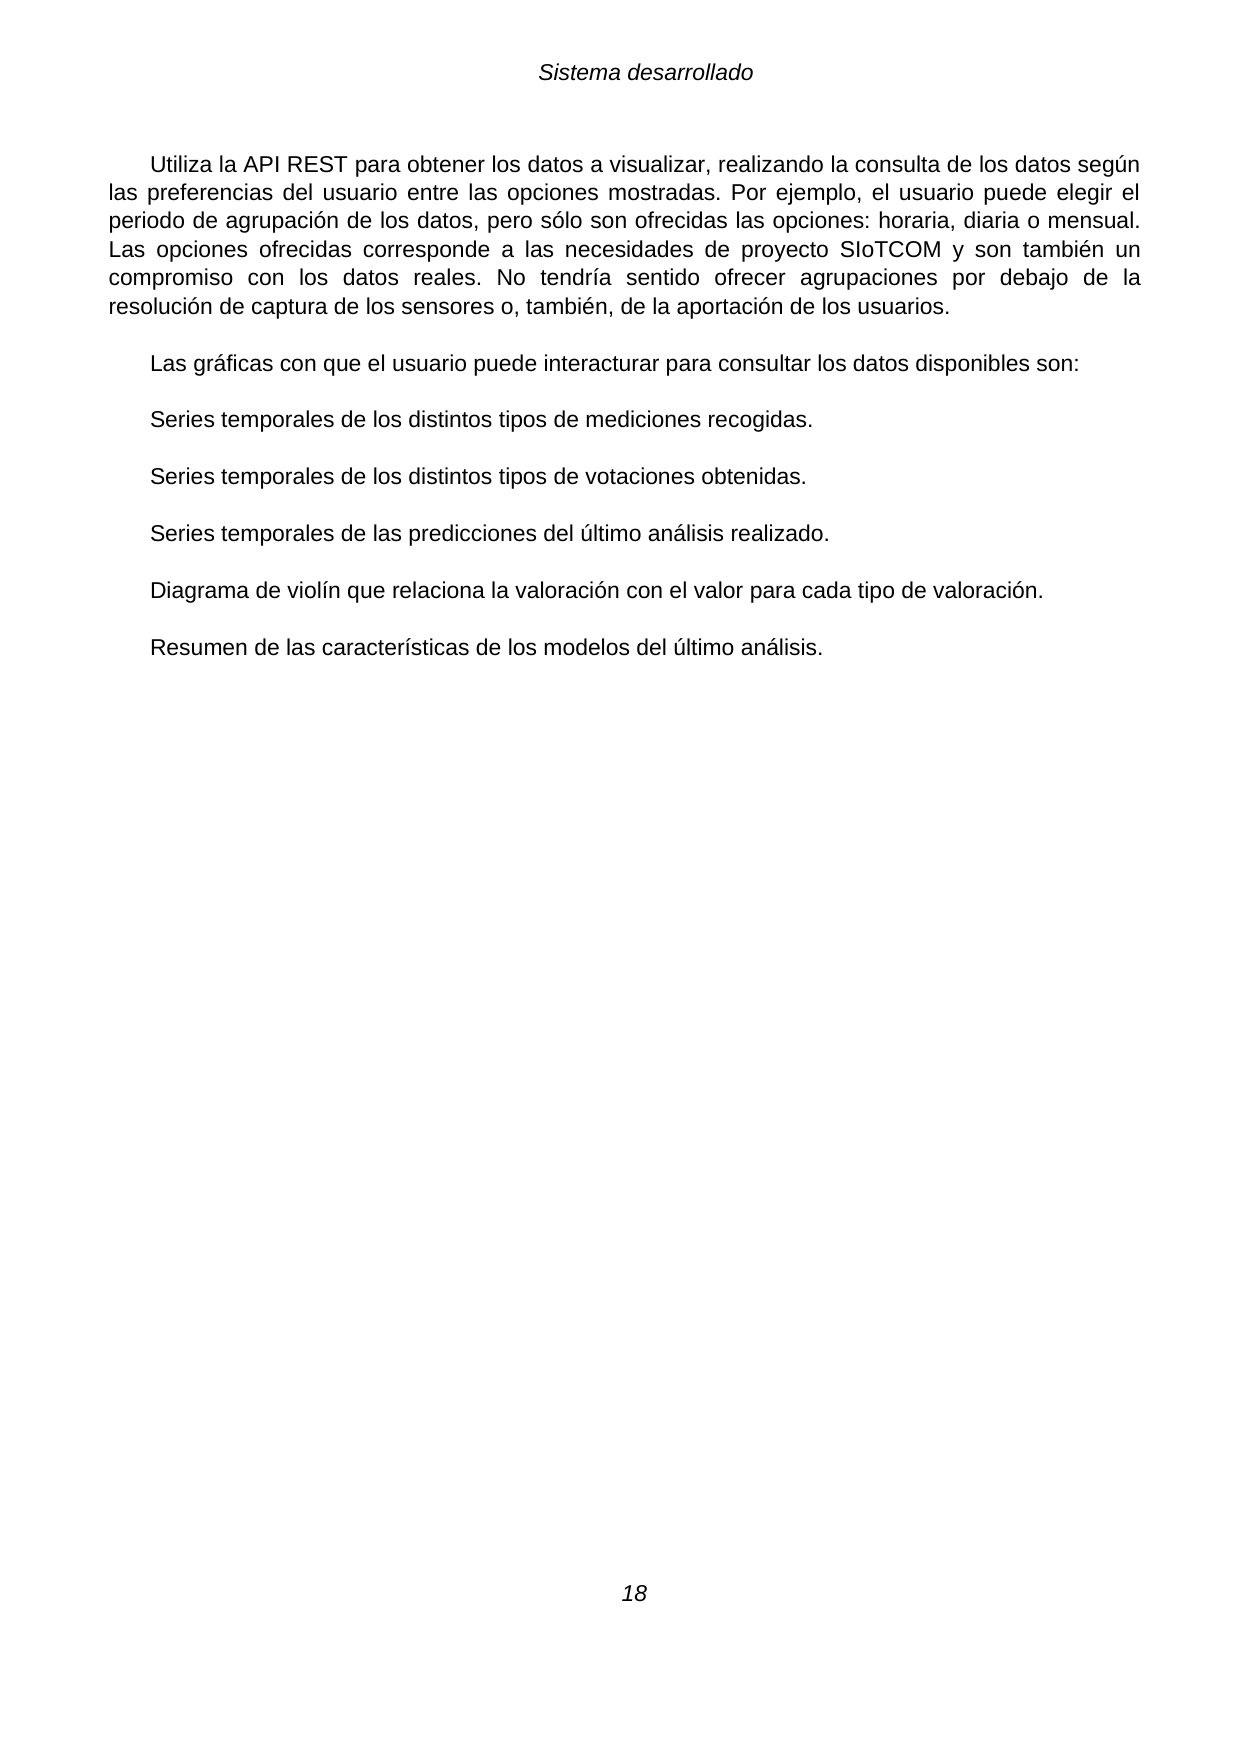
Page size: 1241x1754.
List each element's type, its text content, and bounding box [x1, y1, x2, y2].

text Diagrama de violín que relaciona la valoración con el valor para cada tipo de valoración. [108, 577, 1142, 603]
text Utiliza la API REST para obtener los datos a visualizar, realizando la consulta de los datos según las preferencias del usuario entre las opciones mostradas. Por ejemplo, el usuario puede elegir el periodo de agrupación de los datos, pero sólo son ofrecidas las opciones: horaria, diaria o mensual. Las opciones ofrecidas corresponde a las necesidades de proyecto SIoTCOM y son también un compromiso con los datos reales. No tendría sentido ofrecer agrupaciones por debajo de la resolución de captura de los sensores o, también, de la aportación de los usuarios. [108, 151, 1142, 319]
text Series temporales de las predicciones del último análisis realizado. [108, 520, 1142, 547]
text Series temporales de los distintos tipos de mediciones recogidas. [108, 406, 1142, 433]
text Resumen de las características de los modelos del último análisis. [108, 634, 1142, 660]
text Las gráficas con que el usuario puede interacturar para consultar los datos disponibles son: [108, 349, 1142, 376]
text Series temporales de los distintos tipos de votaciones obtenidas. [108, 463, 1142, 490]
